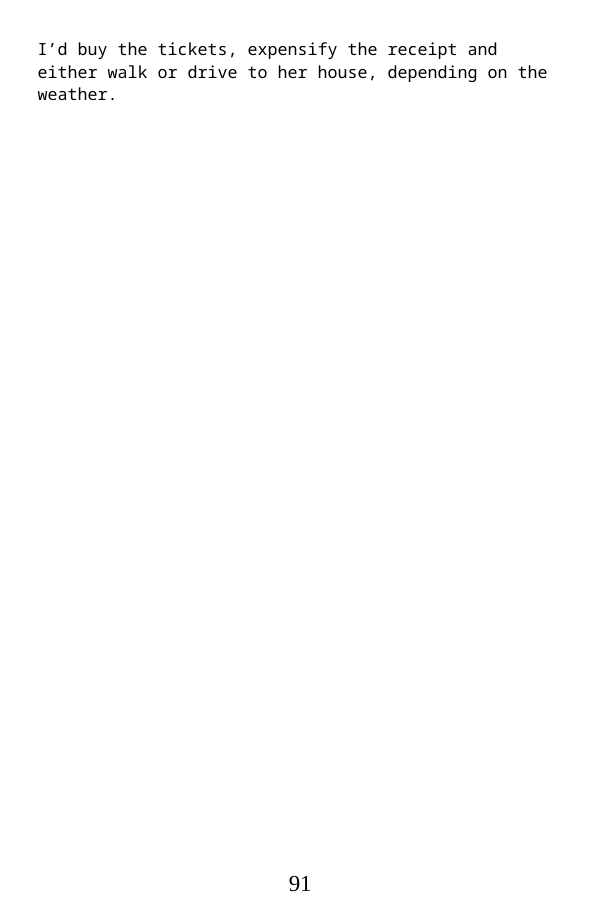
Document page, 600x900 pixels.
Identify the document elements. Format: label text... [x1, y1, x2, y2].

text I’d buy the tickets, expensify the receipt and either walk or drive to her house, depending on the weather. [37, 37, 562, 106]
